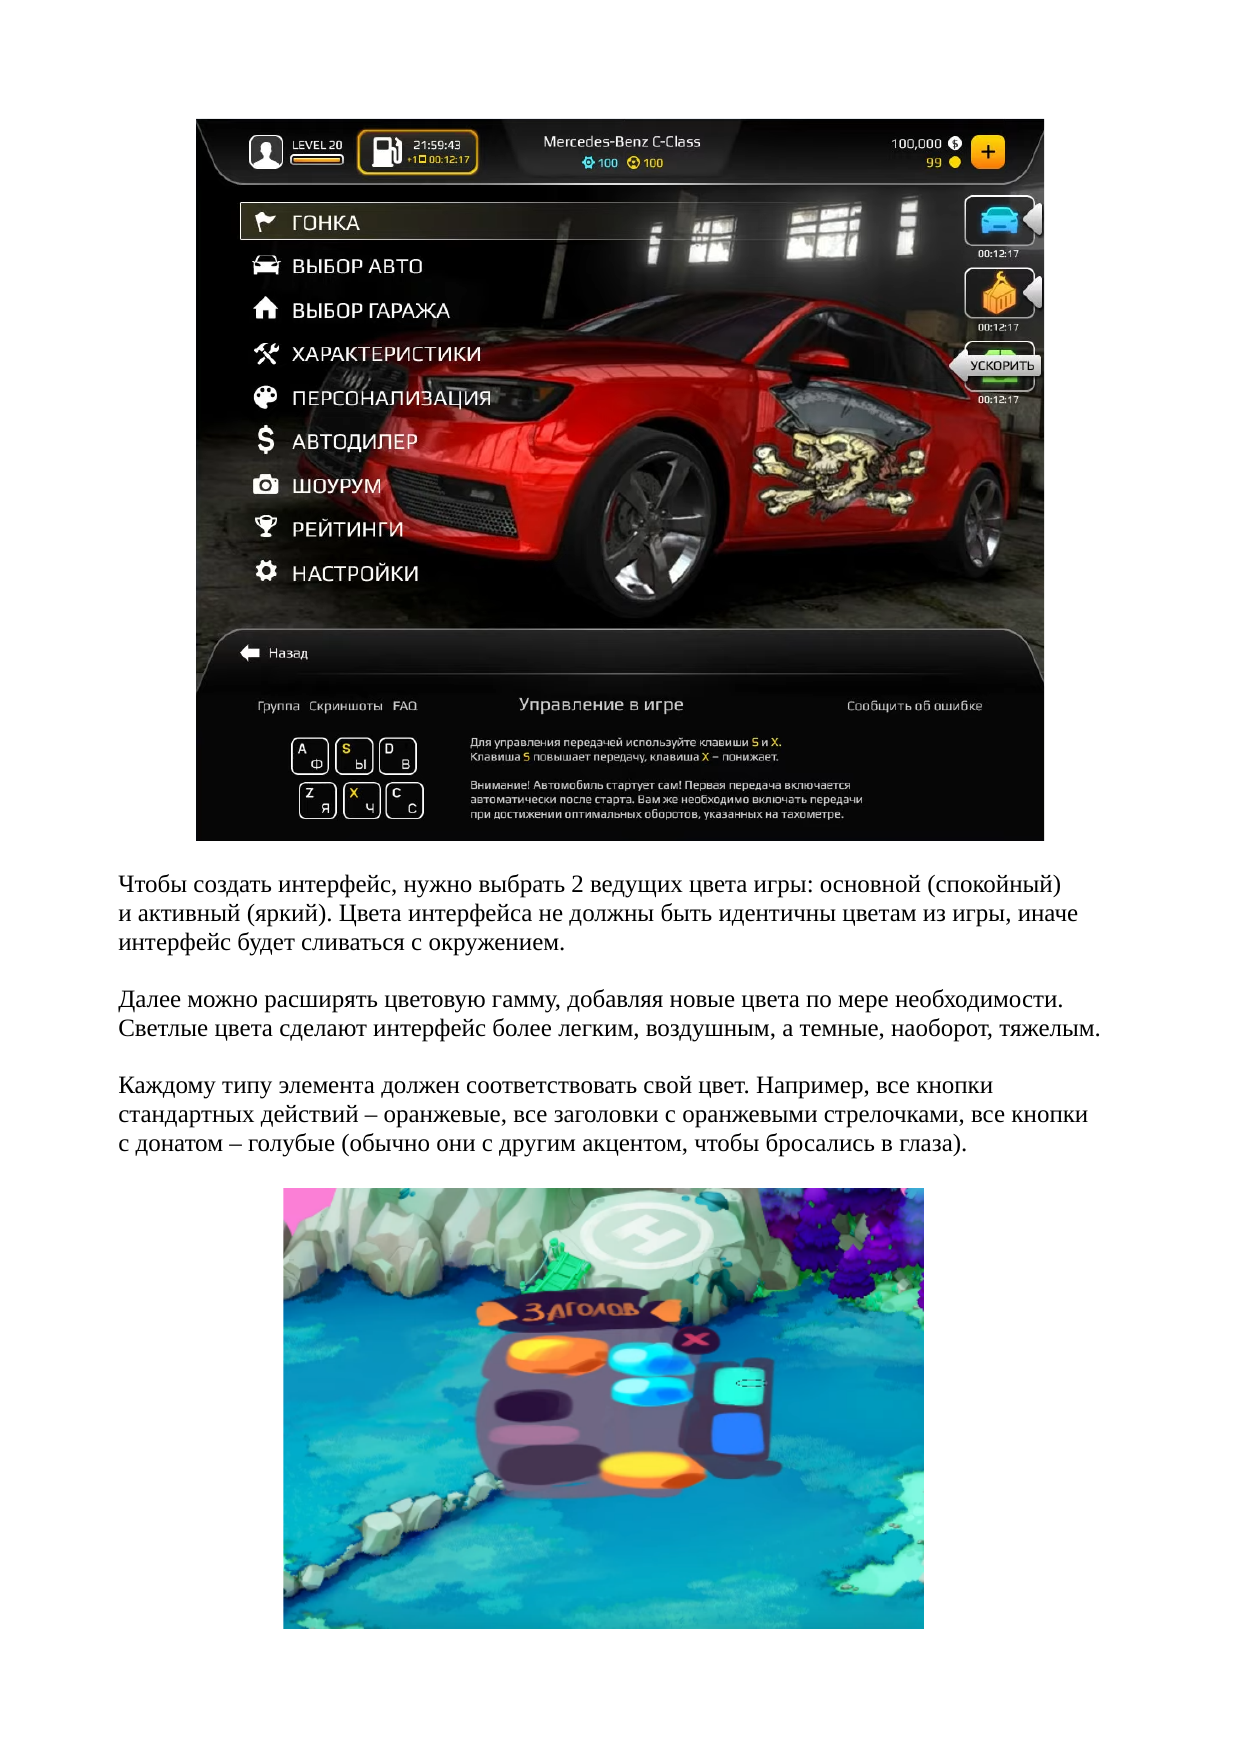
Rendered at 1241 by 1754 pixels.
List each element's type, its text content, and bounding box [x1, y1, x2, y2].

text Далее можно расширять цветовую гамму, добавляя новые цвета по мере необходимости. [118, 984, 1122, 1013]
text Светлые цвета сделают интерфейс более легким, воздушным, а темные, наоборот, тяжелым. [118, 1013, 1122, 1042]
text Каждому типу элемента должен соответствовать свой цвет. Например, все кнопки стандартных действий – оранжевые, все заголовки с оранжевыми стрелочками, все кнопки [118, 1070, 1122, 1128]
picture [346, 1337, 359, 1342]
text с донатом – голубые (обычно они с другим акцентом, чтобы бросались в глаза). [118, 1128, 1122, 1157]
picture [283, 1188, 924, 1629]
picture [414, 1344, 436, 1356]
picture [779, 1306, 789, 1317]
text Чтобы создать интерфейс, нужно выбрать 2 ведущих цвета игры: основной (спокойный) [118, 869, 1122, 898]
picture [903, 1401, 921, 1418]
text и активный (яркий). Цвета интерфейса не должны быть идентичны цветам из игры, иначе интерфейс будет сливаться с окружением. [118, 898, 1122, 955]
picture [196, 118, 1045, 841]
picture [874, 1396, 893, 1400]
picture [283, 1324, 344, 1364]
